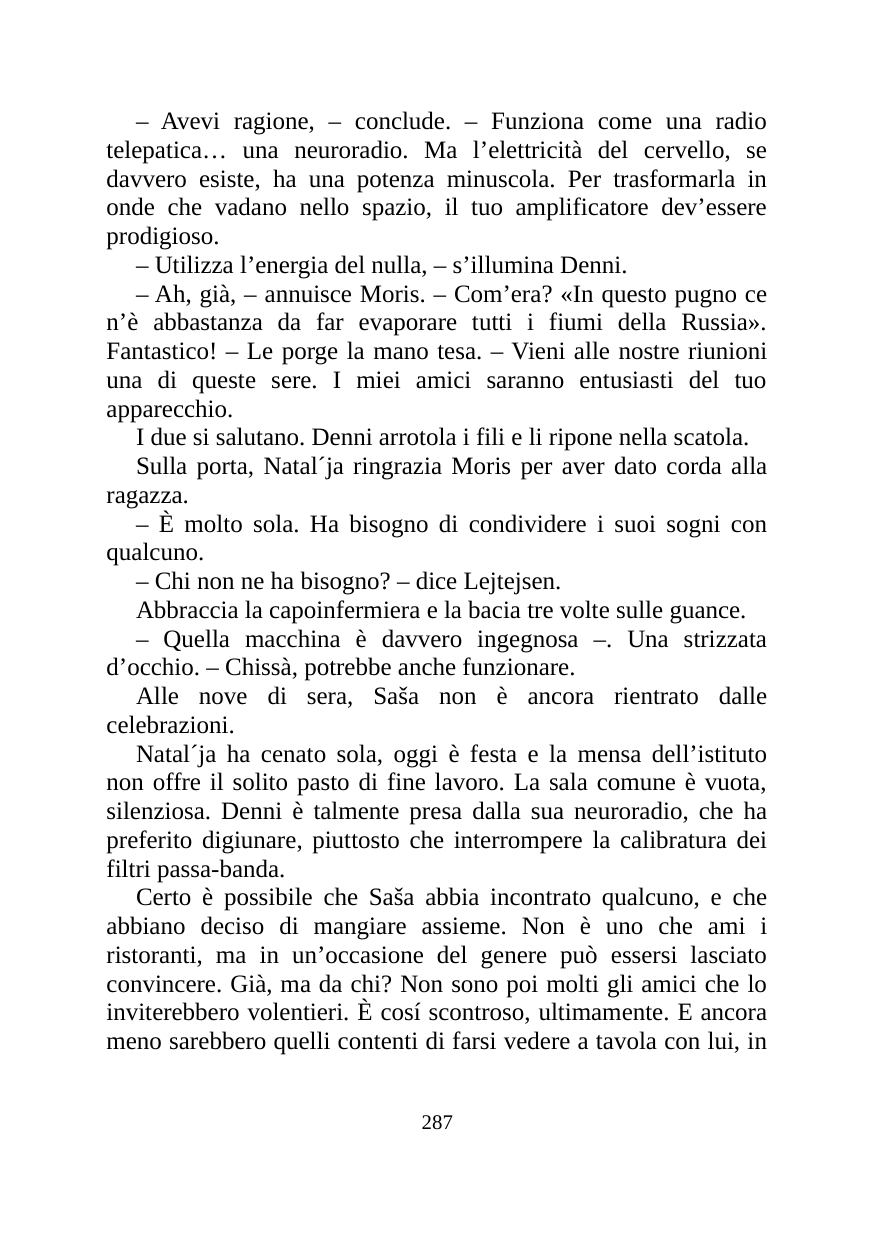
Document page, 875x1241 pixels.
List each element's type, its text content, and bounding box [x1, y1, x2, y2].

text Natal´ja ha cenato sola, oggi è festa e la mensa dell’istituto non offre il solito pasto di fine lavoro. La sala comune è vuota, silenziosa. Denni è talmente presa dalla sua neuroradio, che ha preferito digiunare, piuttosto che interrompere la calibratura dei filtri passa-banda. [106, 739, 768, 882]
text Alle nove di sera, Saša non è ancora rientrato dalle celebrazioni. [106, 681, 768, 739]
text – Quella macchina è davvero ingegnosa –. Una strizzata d’occhio. – Chissà, potrebbe anche funzionare. [106, 624, 768, 681]
text – È molto sola. Ha bisogno di condividere i suoi sogni con qualcuno. [106, 509, 768, 566]
text – Ah, già, – annuisce Moris. – Com’era? «In questo pugno ce n’è abbastanza da far evaporare tutti i fiumi della Russia». Fantastico! – Le porge la mano tesa. – Vieni alle nostre riunioni una di queste sere. I miei amici saranno entusiasti del tuo apparecchio. [106, 279, 768, 422]
text Certo è possibile che Saša abbia incontrato qualcuno, e che abbiano deciso di mangiare assieme. Non è uno che ami i ristoranti, ma in un’occasione del genere può essersi lasciato convincere. Già, ma da chi? Non sono poi molti gli amici che lo inviterebbero volentieri. È cosí scontroso, ultimamente. E ancora meno sarebbero quelli contenti di farsi vedere a tavola con lui, in [106, 882, 768, 1055]
text I due si salutano. Denni arrotola i fili e li ripone nella scatola. [106, 422, 768, 451]
text – Avevi ragione, – conclude. – Funziona come una radio telepatica… una neuroradio. Ma l’elettricità del cervello, se davvero esiste, ha una potenza minuscola. Per trasformarla in onde che vadano nello spazio, il tuo amplificatore dev’essere prodigioso. [106, 106, 768, 250]
text – Chi non ne ha bisogno? – dice Lejtejsen. [106, 566, 768, 595]
text – Utilizza l’energia del nulla, – s’illumina Denni. [106, 250, 768, 279]
text Abbraccia la capoinfermiera e la bacia tre volte sulle guance. [106, 595, 768, 624]
text Sulla porta, Natal´ja ringrazia Moris per aver dato corda alla ragazza. [106, 451, 768, 509]
